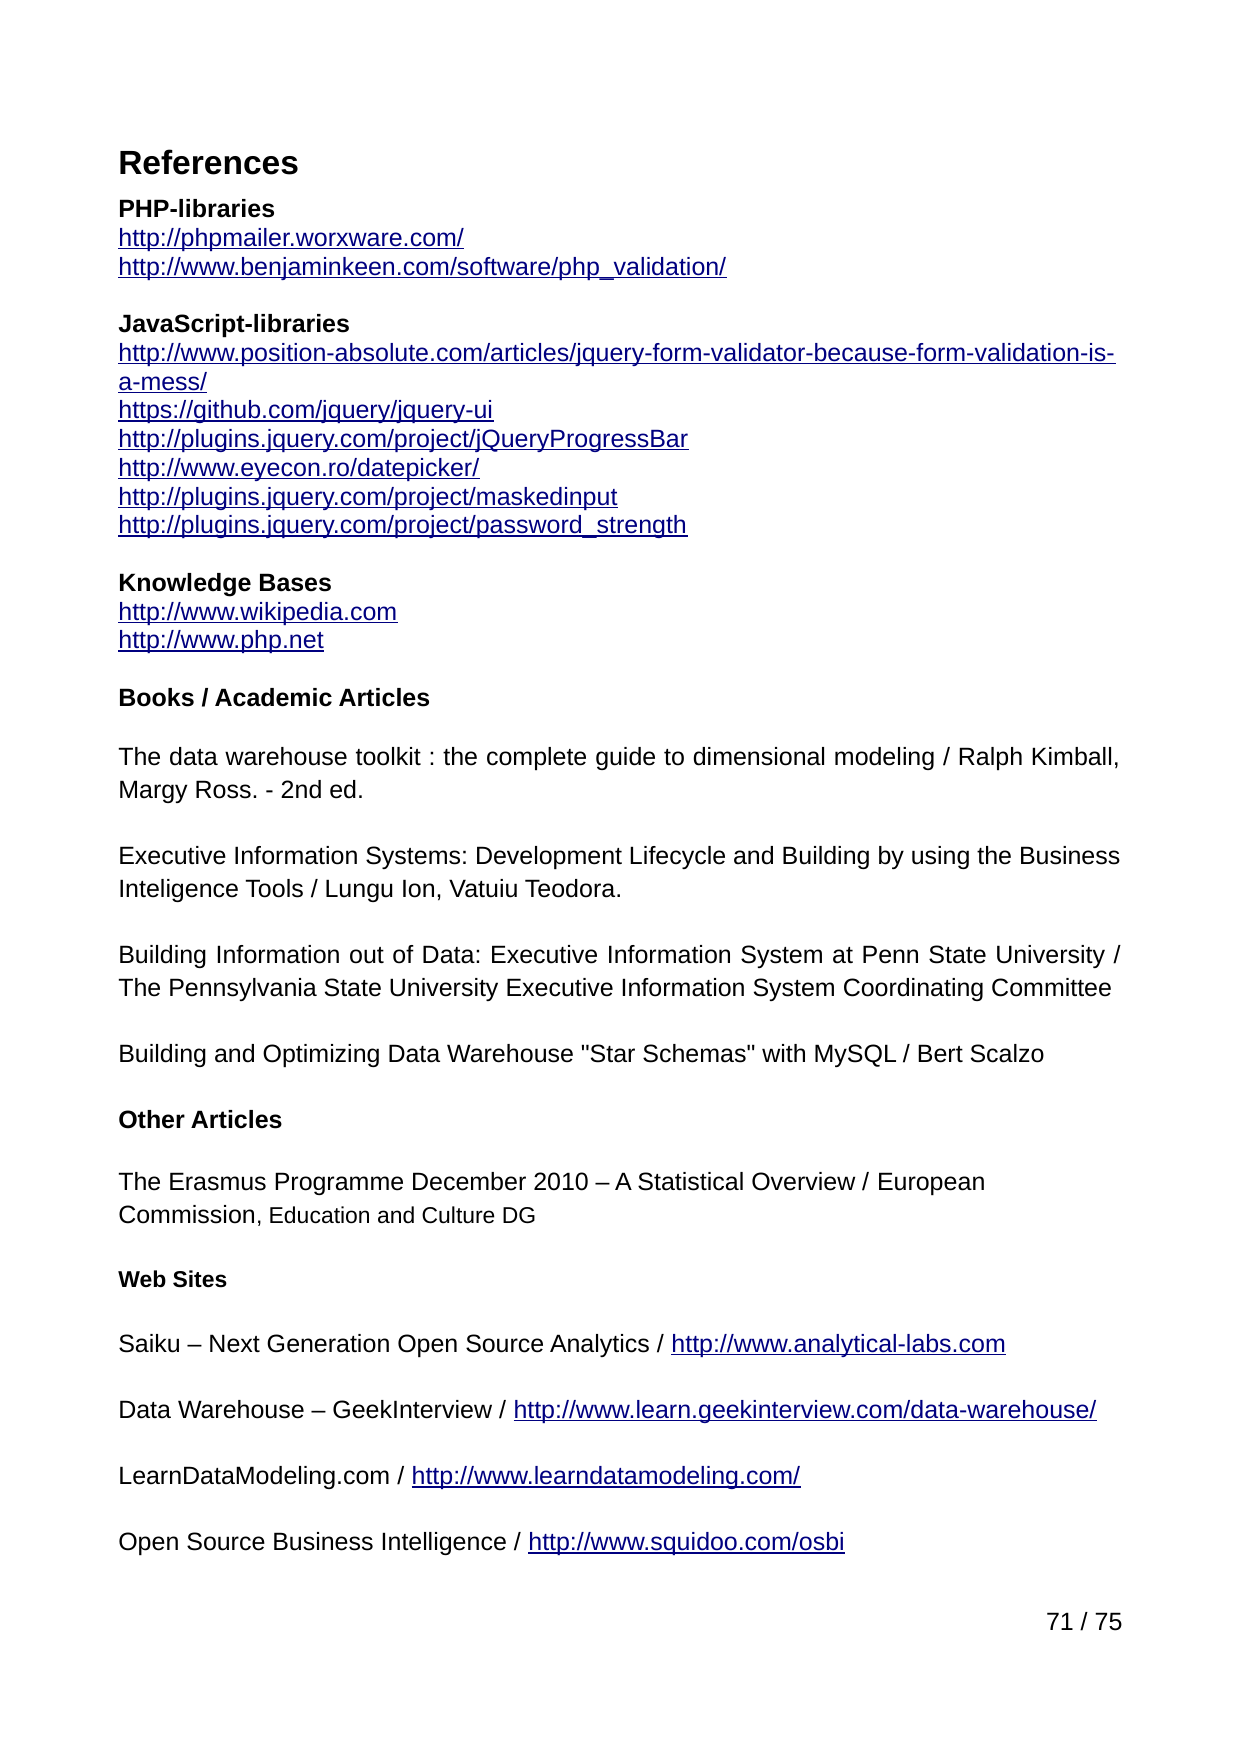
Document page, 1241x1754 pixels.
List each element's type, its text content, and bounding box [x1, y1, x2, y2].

text Web Sites [118, 1266, 1122, 1292]
subtitle References [118, 143, 1122, 182]
text PHP-libraries http://phpmailer.worxware.com/ http://www.benjaminkeen.com/software/php_validation/ [118, 194, 1122, 281]
text http://www.php.net [118, 626, 1122, 654]
text Building Information out of Data: Executive Information System at Penn State University / The Pennsylvania State University Executive Information System Coordinating Committee [118, 940, 1122, 1002]
text http://www.wikipedia.com [118, 597, 1122, 626]
text Open Source Business Intelligence / http://www.squidoo.com/osbi [118, 1527, 1122, 1556]
text Other Articles [118, 1105, 1122, 1134]
text Books / Academic Articles [118, 683, 1122, 712]
text Saiku – Next Generation Open Source Analytics / http://www.analytical-labs.com [118, 1329, 1122, 1358]
text Data Warehouse – GeekInterview / http://www.learn.geekinterview.com/data-warehouse/ [118, 1395, 1122, 1424]
text Knowledge Bases [118, 568, 1122, 597]
text JavaScript-libraries http://www.position-absolute.com/articles/jquery-form-validator-because-form-validation-is-a-mess/ https://github.com/jquery/jquery-ui http://plugins.jquery.com/project/jQueryProgressBar http://www.eyecon.ro/datepicker/ http://plugins.jquery.com/project/maskedinput http://plugins.jquery.com/project/password_strength [118, 309, 1122, 568]
text Executive Information Systems: Development Lifecycle and Building by using the Business Inteligence Tools / Lungu Ion, Vatuiu Teodora. [118, 841, 1122, 903]
text The Erasmus Programme December 2010 – A Statistical Overview / European Commission, Education and Culture DG [118, 1167, 1122, 1229]
text Building and Optimizing Data Warehouse "Star Schemas" with MySQL / Bert Scalzo [118, 1039, 1122, 1068]
text The data warehouse toolkit : the complete guide to dimensional modeling / Ralph Kimball, Margy Ross. - 2nd ed. [118, 742, 1122, 804]
text LearnDataModeling.com / http://www.learndatamodeling.com/ [118, 1461, 1122, 1490]
